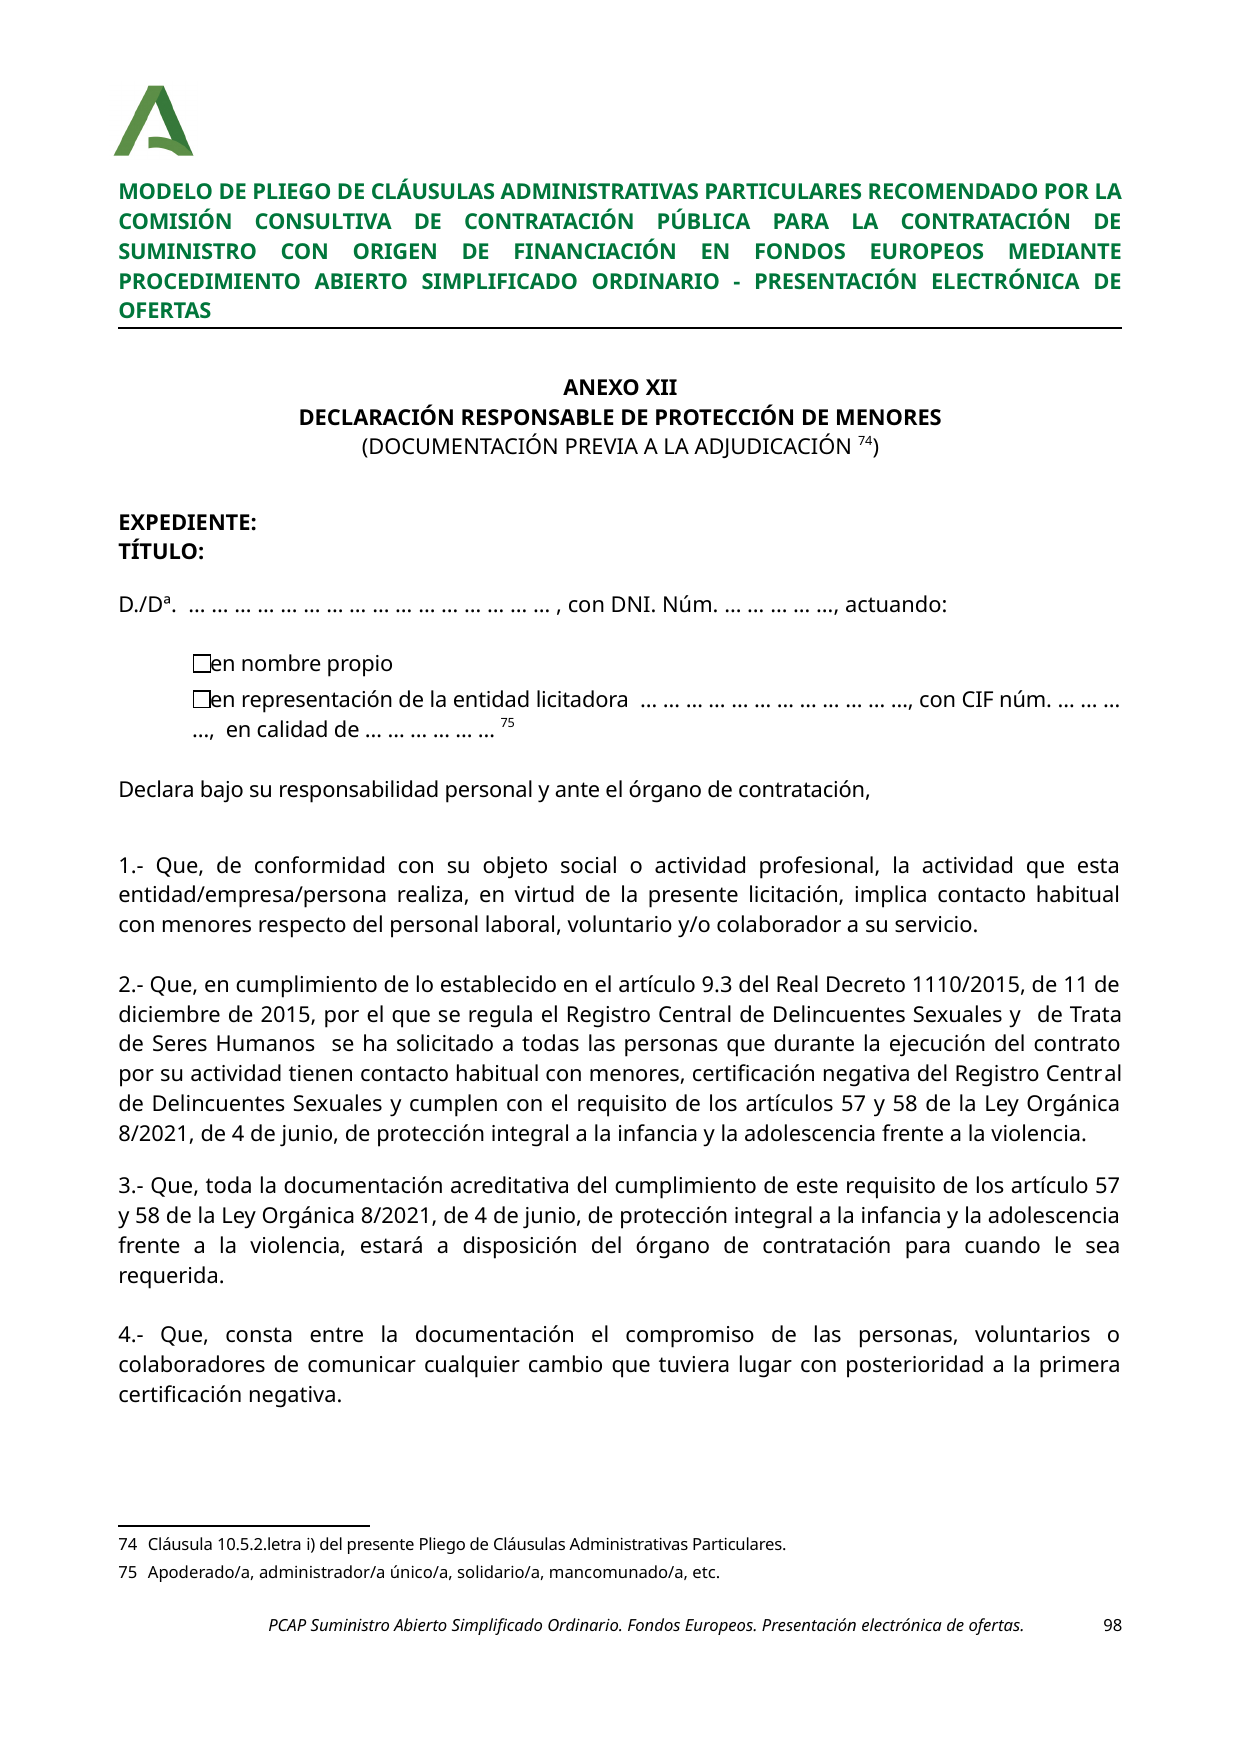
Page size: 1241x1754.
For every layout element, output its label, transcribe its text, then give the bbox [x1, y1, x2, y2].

text Apoderado/a, administrador/a único/a, solidario/a, mancomunado/a, etc. [118, 1561, 1122, 1584]
text Cláusula 10.5.2.letra i) del presente Pliego de Cláusulas Administrativas Particulares. [118, 1532, 1122, 1555]
picture [109, 81, 198, 160]
text TÍTULO: [118, 536, 1122, 566]
text ANEXO XII [118, 372, 1122, 402]
text 4.- Que, consta entre la documentación el compromiso de las personas, voluntarios o colaboradores de comunicar cualquier cambio que tuviera lugar con posterioridad a la primera certificación negativa. [118, 1319, 1122, 1408]
text Declara bajo su responsabilidad personal y ante el órgano de contratación, [118, 774, 1122, 803]
text 3.- Que, toda la documentación acreditativa del cumplimiento de este requisito de los artículo 57 y 58 de la Ley Orgánica 8/2021, de 4 de junio, de protección integral a la infancia y la adolescencia frente a la violencia, estará a disposición del órgano de contratación para cuando le sea requerida. [118, 1170, 1122, 1289]
text (DOCUMENTACIÓN PREVIA A LA ADJUDICACIÓN ) [118, 431, 1122, 461]
text 2.- Que, en cumplimiento de lo establecido en el artículo 9.3 del Real Decreto 1110/2015, de 11 de diciembre de 2015, por el que se regula el Registro Central de Delincuentes Sexuales y de Trata de Seres Humanos se ha solicitado a todas las personas que durante la ejecución del contrato por su actividad tienen contacto habitual con menores, certificación negativa del Registro Central de Delincuentes Sexuales y cumplen con el requisito de los artículos 57 y 58 de la Ley Orgánica 8/2021, de 4 de junio, de protección integral a la infancia y la adolescencia frente a la violencia. [118, 969, 1122, 1147]
text DECLARACIÓN RESPONSABLE DE PROTECCIÓN DE MENORES [118, 402, 1122, 431]
text en representación de la entidad licitadora … … … … … … … … … … … …, con CIF núm. … … … …, en calidad de … … … … … … [192, 684, 1122, 744]
text MODELO DE PLIEGO DE CLÁUSULAS ADMINISTRATIVAS PARTICULARES RECOMENDADO POR LA COMISIÓN CONSULTIVA DE CONTRATACIÓN PÚBLICA PARA LA CONTRATACIÓN DE SUMINISTRO CON ORIGEN DE FINANCIACIÓN EN FONDOS EUROPEOS MEDIANTE PROCEDIMIENTO ABIERTO SIMPLIFICADO ORDINARIO - PRESENTACIÓN ELECTRÓNICA DE OFERTAS [118, 176, 1122, 327]
text en nombre propio [192, 648, 1122, 678]
text D./Dª. … … … … … … … … … … … … … … … … , con DNI. Núm. … … … … …, actuando: [118, 589, 1122, 619]
text EXPEDIENTE: [118, 507, 1122, 536]
text 1.- Que, de conformidad con su objeto social o actividad profesional, la actividad que esta entidad/empresa/persona realiza, en virtud de la presente licitación, implica contacto habitual con menores respecto del personal laboral, voluntario y/o colaborador a su servicio. [118, 849, 1122, 939]
